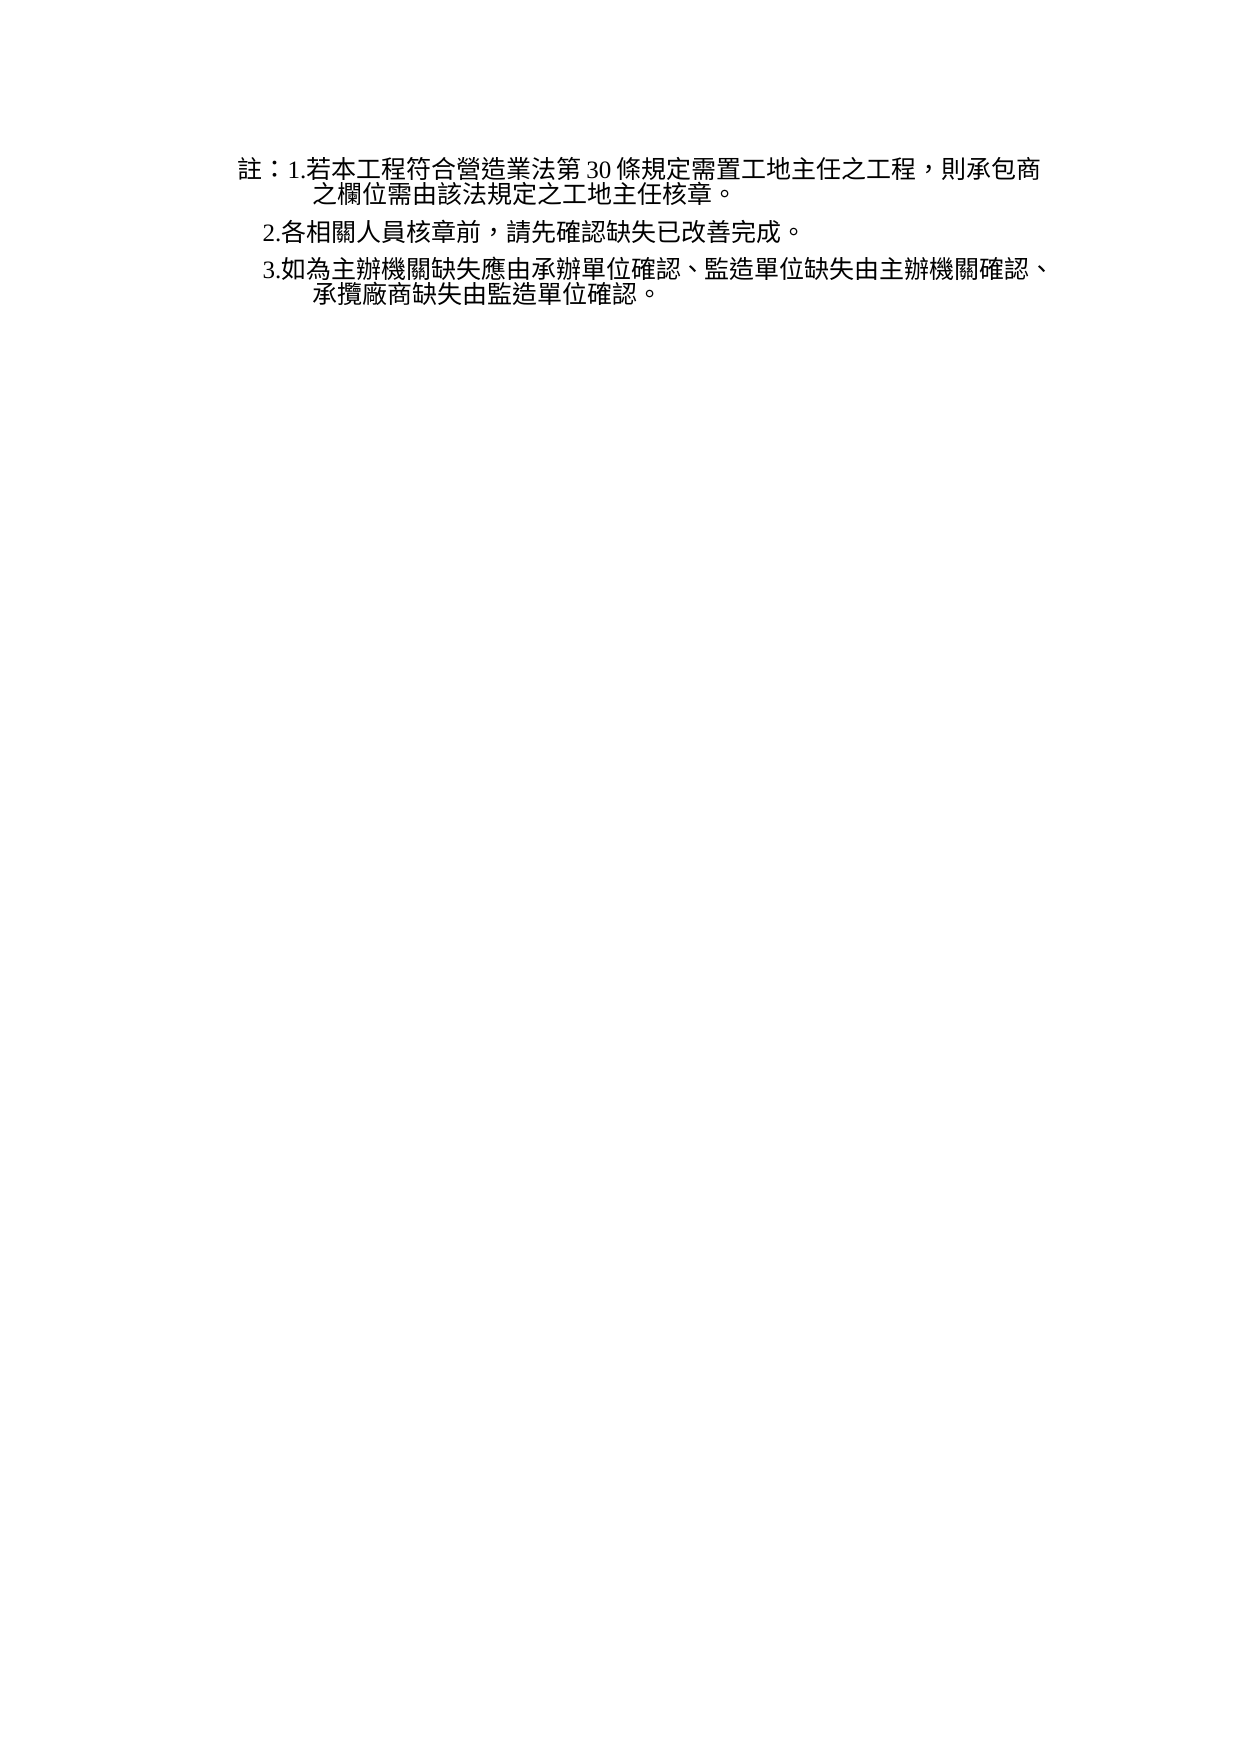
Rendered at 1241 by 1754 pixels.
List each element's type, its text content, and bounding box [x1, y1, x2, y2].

text 註：1.若本工程符合營造業法第30條規定需置工地主任之工程，則承包商之欄位需由該法規定之工地主任核章。 [237, 159, 1053, 209]
text 3.如為主辦機關缺失應由承辦單位確認、監造單位缺失由主辦機關確認、承攬廠商缺失由監造單位確認。 [237, 259, 1053, 309]
text 2.各相關人員核章前，請先確認缺失已改善完成。 [237, 221, 1053, 246]
